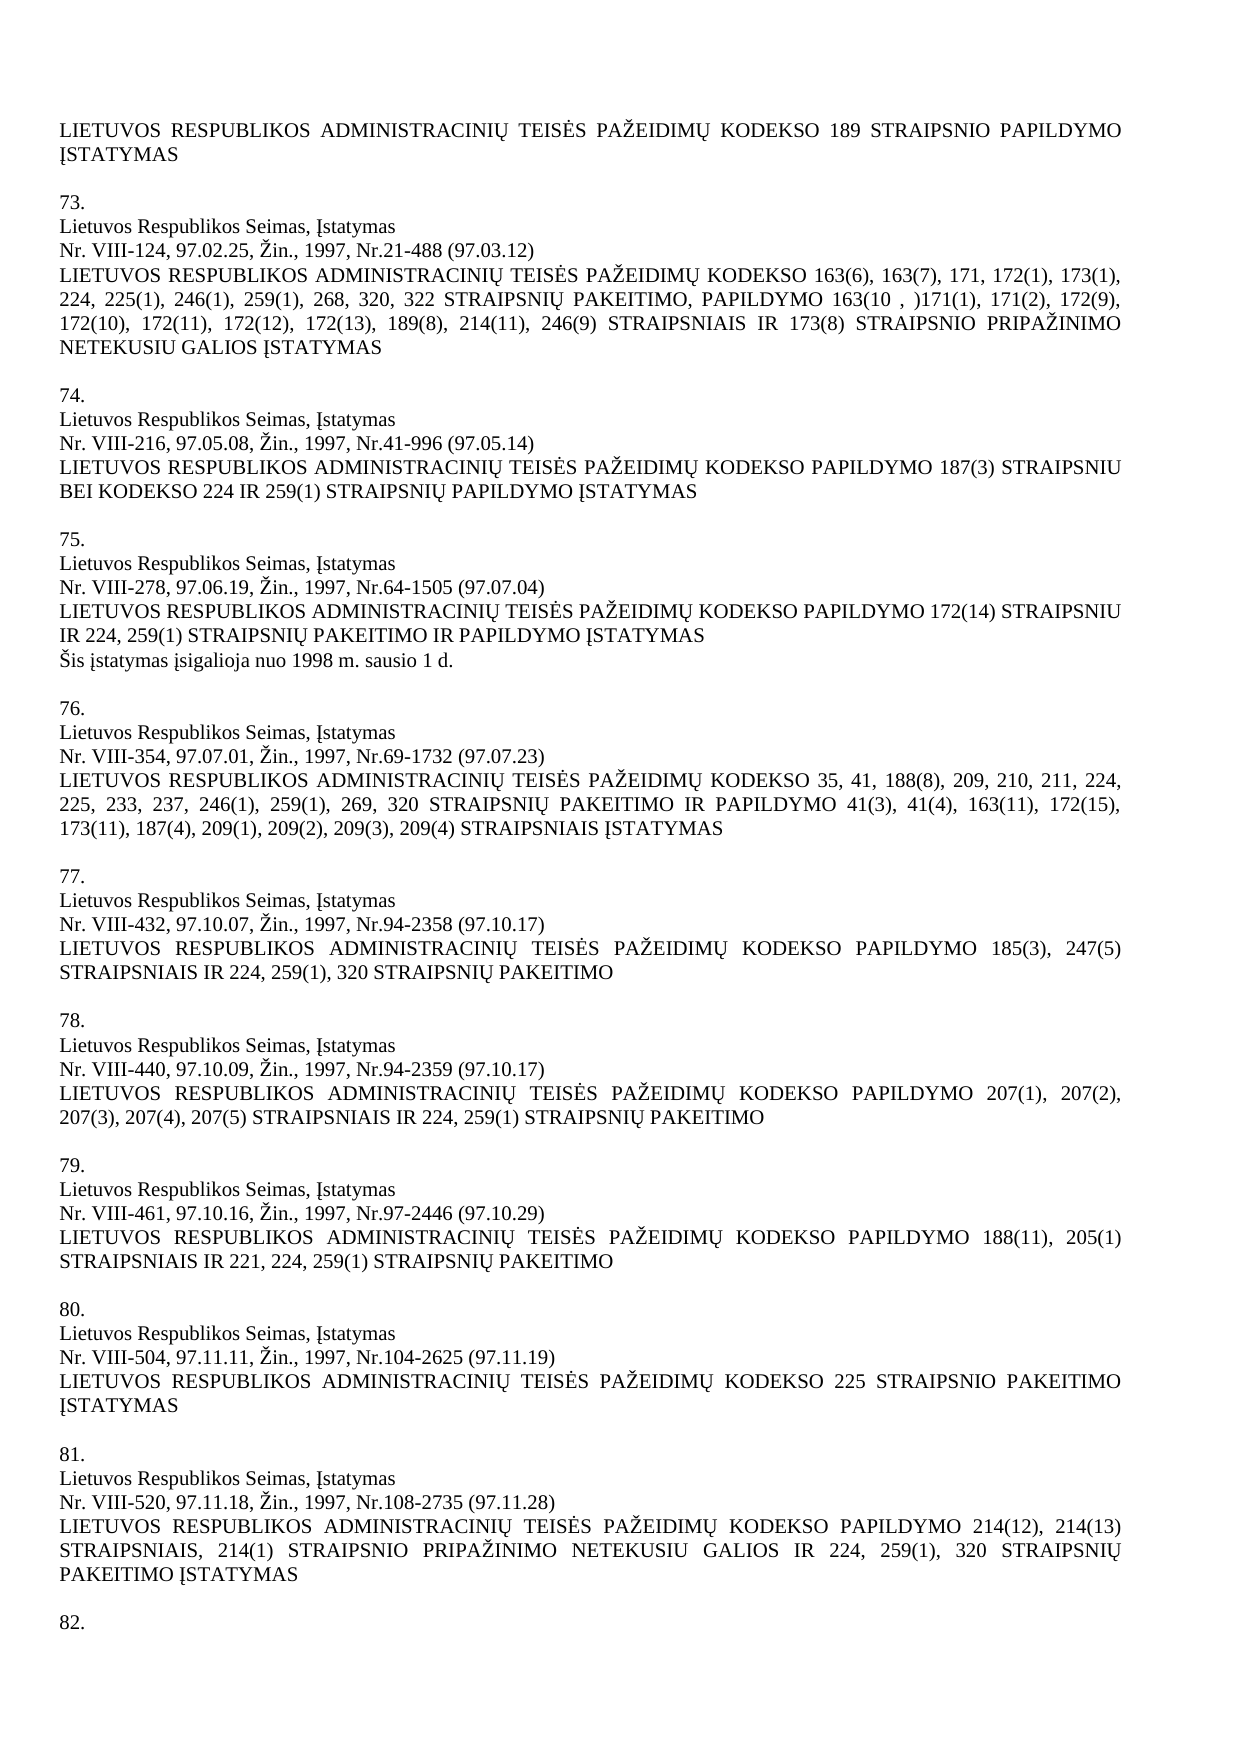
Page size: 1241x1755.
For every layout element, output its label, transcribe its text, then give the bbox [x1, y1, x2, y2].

text 77. [59, 864, 1122, 888]
text 81. [59, 1442, 1122, 1466]
text LIETUVOS RESPUBLIKOS ADMINISTRACINIŲ TEISĖS PAŽEIDIMŲ KODEKSO PAPILDYMO 214(12), 214(13) STRAIPSNIAIS, 214(1) STRAIPSNIO PRIPAŽINIMO NETEKUSIU GALIOS IR 224, 259(1), 320 STRAIPSNIŲ PAKEITIMO ĮSTATYMAS [59, 1514, 1122, 1586]
text Lietuvos Respublikos Seimas, Įstatymas [59, 407, 1122, 431]
text LIETUVOS RESPUBLIKOS ADMINISTRACINIŲ TEISĖS PAŽEIDIMŲ KODEKSO 225 STRAIPSNIO PAKEITIMO ĮSTATYMAS [59, 1369, 1122, 1417]
text Nr. VIII-354, 97.07.01, Žin., 1997, Nr.69-1732 (97.07.23) [59, 744, 1122, 768]
text Nr. VIII-504, 97.11.11, Žin., 1997, Nr.104-2625 (97.11.19) [59, 1345, 1122, 1369]
text 76. [59, 696, 1122, 720]
text LIETUVOS RESPUBLIKOS ADMINISTRACINIŲ TEISĖS PAŽEIDIMŲ KODEKSO 35, 41, 188(8), 209, 210, 211, 224, 225, 233, 237, 246(1), 259(1), 269, 320 STRAIPSNIŲ PAKEITIMO IR PAPILDYMO 41(3), 41(4), 163(11), 172(15), 173(11), 187(4), 209(1), 209(2), 209(3), 209(4) STRAIPSNIAIS ĮSTATYMAS [59, 768, 1122, 840]
text Lietuvos Respublikos Seimas, Įstatymas [59, 551, 1122, 575]
text Lietuvos Respublikos Seimas, Įstatymas [59, 1032, 1122, 1057]
text Lietuvos Respublikos Seimas, Įstatymas [59, 720, 1122, 744]
text Nr. VIII-461, 97.10.16, Žin., 1997, Nr.97-2446 (97.10.29) [59, 1201, 1122, 1225]
text LIETUVOS RESPUBLIKOS ADMINISTRACINIŲ TEISĖS PAŽEIDIMŲ KODEKSO PAPILDYMO 188(11), 205(1) STRAIPSNIAIS IR 221, 224, 259(1) STRAIPSNIŲ PAKEITIMO [59, 1225, 1122, 1273]
text 82. [59, 1610, 1122, 1634]
text Lietuvos Respublikos Seimas, Įstatymas [59, 1177, 1122, 1201]
text LIETUVOS RESPUBLIKOS ADMINISTRACINIŲ TEISĖS PAŽEIDIMŲ KODEKSO 189 STRAIPSNIO PAPILDYMO ĮSTATYMAS [59, 118, 1122, 166]
text LIETUVOS RESPUBLIKOS ADMINISTRACINIŲ TEISĖS PAŽEIDIMŲ KODEKSO PAPILDYMO 207(1), 207(2), 207(3), 207(4), 207(5) STRAIPSNIAIS IR 224, 259(1) STRAIPSNIŲ PAKEITIMO [59, 1081, 1122, 1129]
text 75. [59, 527, 1122, 551]
text LIETUVOS RESPUBLIKOS ADMINISTRACINIŲ TEISĖS PAŽEIDIMŲ KODEKSO PAPILDYMO 172(14) STRAIPSNIU IR 224, 259(1) STRAIPSNIŲ PAKEITIMO IR PAPILDYMO ĮSTATYMAS [59, 599, 1122, 647]
text Nr. VIII-278, 97.06.19, Žin., 1997, Nr.64-1505 (97.07.04) [59, 575, 1122, 599]
text LIETUVOS RESPUBLIKOS ADMINISTRACINIŲ TEISĖS PAŽEIDIMŲ KODEKSO PAPILDYMO 185(3), 247(5) STRAIPSNIAIS IR 224, 259(1), 320 STRAIPSNIŲ PAKEITIMO [59, 936, 1122, 984]
text 78. [59, 1008, 1122, 1032]
text Šis įstatymas įsigalioja nuo 1998 m. sausio 1 d. [59, 647, 1122, 672]
text Nr. VIII-440, 97.10.09, Žin., 1997, Nr.94-2359 (97.10.17) [59, 1057, 1122, 1081]
text LIETUVOS RESPUBLIKOS ADMINISTRACINIŲ TEISĖS PAŽEIDIMŲ KODEKSO 163(6), 163(7), 171, 172(1), 173(1), 224, 225(1), 246(1), 259(1), 268, 320, 322 STRAIPSNIŲ PAKEITIMO, PAPILDYMO 163(10 , )171(1), 171(2), 172(9), 172(10), 172(11), 172(12), 172(13), 189(8), 214(11), 246(9) STRAIPSNIAIS IR 173(8) STRAIPSNIO PRIPAŽINIMO NETEKUSIU GALIOS ĮSTATYMAS [59, 262, 1122, 359]
text Nr. VIII-520, 97.11.18, Žin., 1997, Nr.108-2735 (97.11.28) [59, 1490, 1122, 1514]
text 80. [59, 1297, 1122, 1321]
text Nr. VIII-124, 97.02.25, Žin., 1997, Nr.21-488 (97.03.12) [59, 238, 1122, 262]
text 74. [59, 383, 1122, 407]
text Lietuvos Respublikos Seimas, Įstatymas [59, 1321, 1122, 1345]
text LIETUVOS RESPUBLIKOS ADMINISTRACINIŲ TEISĖS PAŽEIDIMŲ KODEKSO PAPILDYMO 187(3) STRAIPSNIU BEI KODEKSO 224 IR 259(1) STRAIPSNIŲ PAPILDYMO ĮSTATYMAS [59, 455, 1122, 503]
text Nr. VIII-432, 97.10.07, Žin., 1997, Nr.94-2358 (97.10.17) [59, 912, 1122, 936]
text Nr. VIII-216, 97.05.08, Žin., 1997, Nr.41-996 (97.05.14) [59, 431, 1122, 455]
text Lietuvos Respublikos Seimas, Įstatymas [59, 1466, 1122, 1490]
text Lietuvos Respublikos Seimas, Įstatymas [59, 214, 1122, 238]
text 79. [59, 1153, 1122, 1177]
text 73. [59, 190, 1122, 214]
text Lietuvos Respublikos Seimas, Įstatymas [59, 888, 1122, 912]
